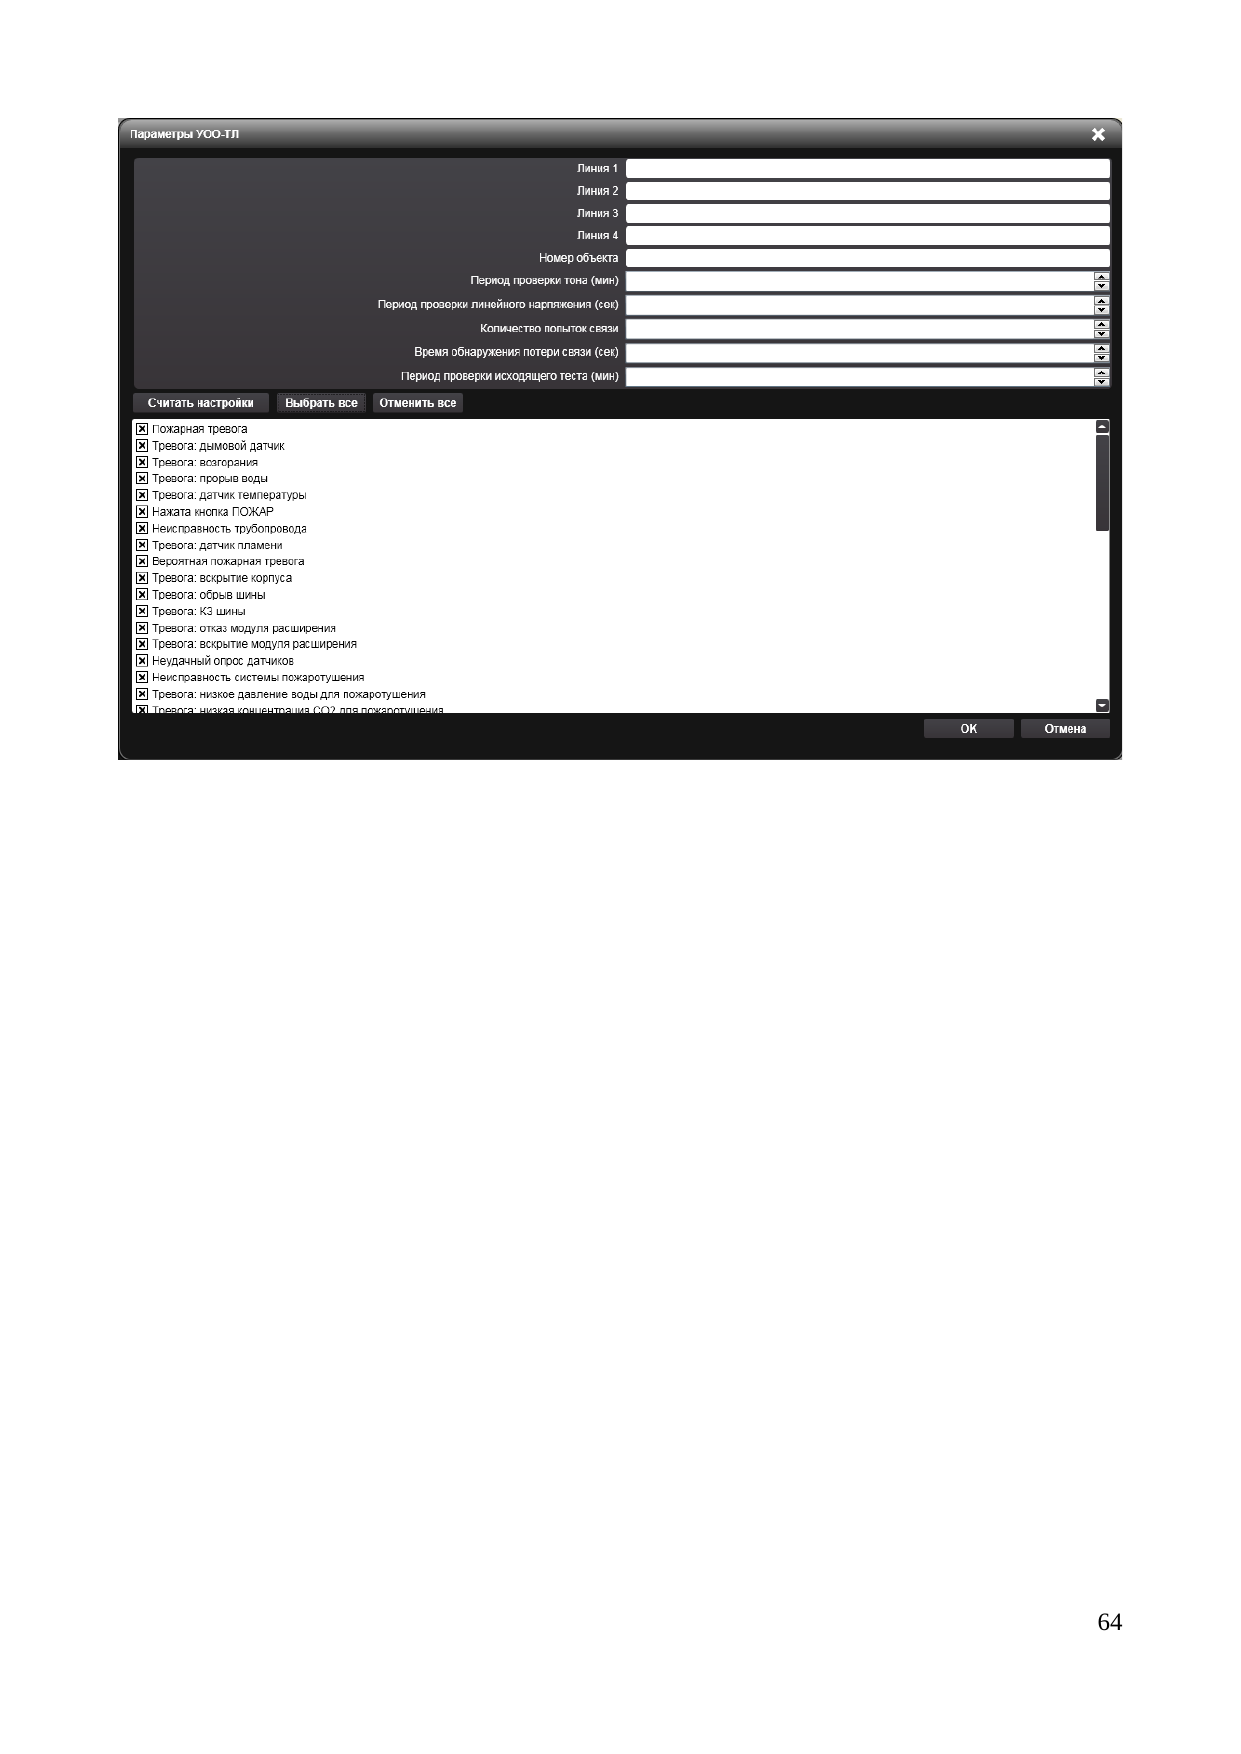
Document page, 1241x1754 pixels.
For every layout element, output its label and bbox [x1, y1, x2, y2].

picture [118, 118, 1123, 760]
